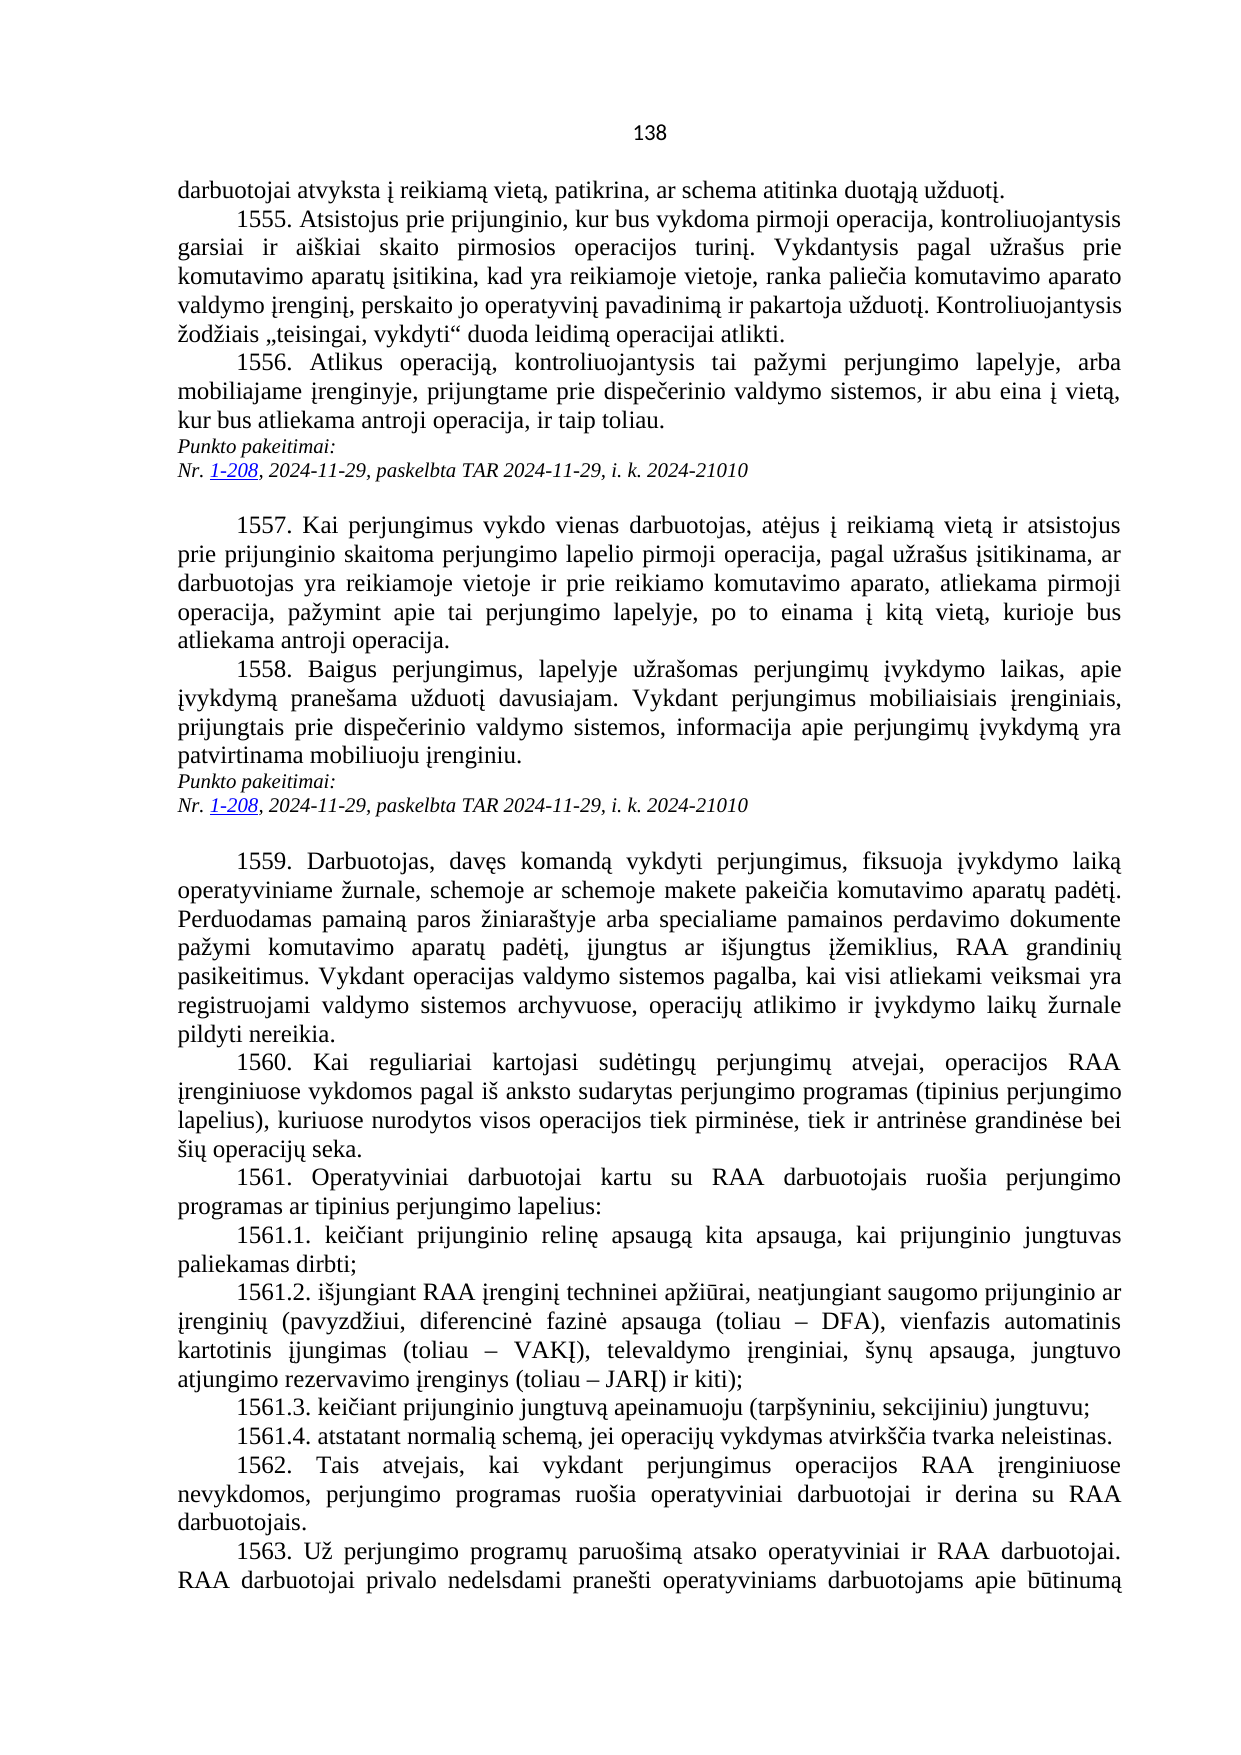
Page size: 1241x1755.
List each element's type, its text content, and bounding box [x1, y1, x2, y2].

text 1555. Atsistojus prie prijunginio, kur bus vykdoma pirmoji operacija, kontroliuojantysis garsiai ir aiškiai skaito pirmosios operacijos turinį. Vykdantysis pagal užrašus prie komutavimo aparatų įsitikina, kad yra reikiamoje vietoje, ranka paliečia komutavimo aparato valdymo įrenginį, perskaito jo operatyvinį pavadinimą ir pakartoja užduotį. Kontroliuojantysis žodžiais „teisingai, vykdyti“ duoda leidimą operacijai atlikti. [177, 204, 1122, 347]
text 1560. Kai reguliariai kartojasi sudėtingų perjungimų atvejai, operacijos RAA įrenginiuose vykdomos pagal iš anksto sudarytas perjungimo programas (tipinius perjungimo lapelius), kuriuose nurodytos visos operacijos tiek pirminėse, tiek ir antrinėse grandinėse bei šių operacijų seka. [177, 1047, 1122, 1162]
text 1556. Atlikus operaciją, kontroliuojantysis tai pažymi perjungimo lapelyje, arba mobiliajame įrenginyje, prijungtame prie dispečerinio valdymo sistemos, ir abu eina į vietą, kur bus atliekama antroji operacija, ir taip toliau. [177, 347, 1122, 434]
text 1559. Darbuotojas, davęs komandą vykdyti perjungimus, fiksuoja įvykdymo laiką operatyviniame žurnale, schemoje ar schemoje makete pakeičia komutavimo aparatų padėtį. Perduodamas pamainą paros žiniaraštyje arba specialiame pamainos perdavimo dokumente pažymi komutavimo aparatų padėtį, įjungtus ar išjungtus įžemiklius, RAA grandinių pasikeitimus. Vykdant operacijas valdymo sistemos pagalba, kai visi atliekami veiksmai yra registruojami valdymo sistemos archyvuose, operacijų atlikimo ir įvykdymo laikų žurnale pildyti nereikia. [177, 846, 1122, 1047]
text Nr. 1-208, 2024-11-29, paskelbta TAR 2024-11-29, i. k. 2024-21010 [177, 793, 1122, 817]
text 1561. Operatyviniai darbuotojai kartu su RAA darbuotojais ruošia perjungimo programas ar tipinius perjungimo lapelius: [177, 1162, 1122, 1220]
text 1562. Tais atvejais, kai vykdant perjungimus operacijos RAA įrenginiuose nevykdomos, perjungimo programas ruošia operatyviniai darbuotojai ir derina su RAA darbuotojais. [177, 1450, 1122, 1536]
text 1561.2. išjungiant RAA įrenginį techninei apžiūrai, neatjungiant saugomo prijunginio ar įrenginių (pavyzdžiui, diferencinė fazinė apsauga (toliau – DFA), vienfazis automatinis kartotinis įjungimas (toliau – VAKĮ), televaldymo įrenginiai, šynų apsauga, jungtuvo atjungimo rezervavimo įrenginys (toliau – JARĮ) ir kiti); [177, 1277, 1122, 1392]
text Punkto pakeitimai: [177, 769, 1122, 793]
text 1557. Kai perjungimus vykdo vienas darbuotojas, atėjus į reikiamą vietą ir atsistojus prie prijunginio skaitoma perjungimo lapelio pirmoji operacija, pagal užrašus įsitikinama, ar darbuotojas yra reikiamoje vietoje ir prie reikiamo komutavimo aparato, atliekama pirmoji operacija, pažymint apie tai perjungimo lapelyje, po to einama į kitą vietą, kurioje bus atliekama antroji operacija. [177, 511, 1122, 654]
text darbuotojai atvyksta į reikiamą vietą, patikrina, ar schema atitinka duotąją užduotį. [177, 175, 1122, 204]
text 1561.4. atstatant normalią schemą, jei operacijų vykdymas atvirkščia tvarka neleistinas. [177, 1421, 1122, 1450]
text Punkto pakeitimai: [177, 434, 1122, 458]
text Nr. 1-208, 2024-11-29, paskelbta TAR 2024-11-29, i. k. 2024-21010 [177, 458, 1122, 482]
text 1558. Baigus perjungimus, lapelyje užrašomas perjungimų įvykdymo laikas, apie įvykdymą pranešama užduotį davusiajam. Vykdant perjungimus mobiliaisiais įrenginiais, prijungtais prie dispečerinio valdymo sistemos, informacija apie perjungimų įvykdymą yra patvirtinama mobiliuoju įrenginiu. [177, 654, 1122, 769]
text 1563. Už perjungimo programų paruošimą atsako operatyviniai ir RAA darbuotojai. RAA darbuotojai privalo nedelsdami pranešti operatyviniams darbuotojams apie būtinumą [177, 1536, 1122, 1594]
text 1561.3. keičiant prijunginio jungtuvą apeinamuoju (tarpšyniniu, sekcijiniu) jungtuvu; [177, 1392, 1122, 1421]
text 1561.1. keičiant prijunginio relinę apsaugą kita apsauga, kai prijunginio jungtuvas paliekamas dirbti; [177, 1220, 1122, 1277]
